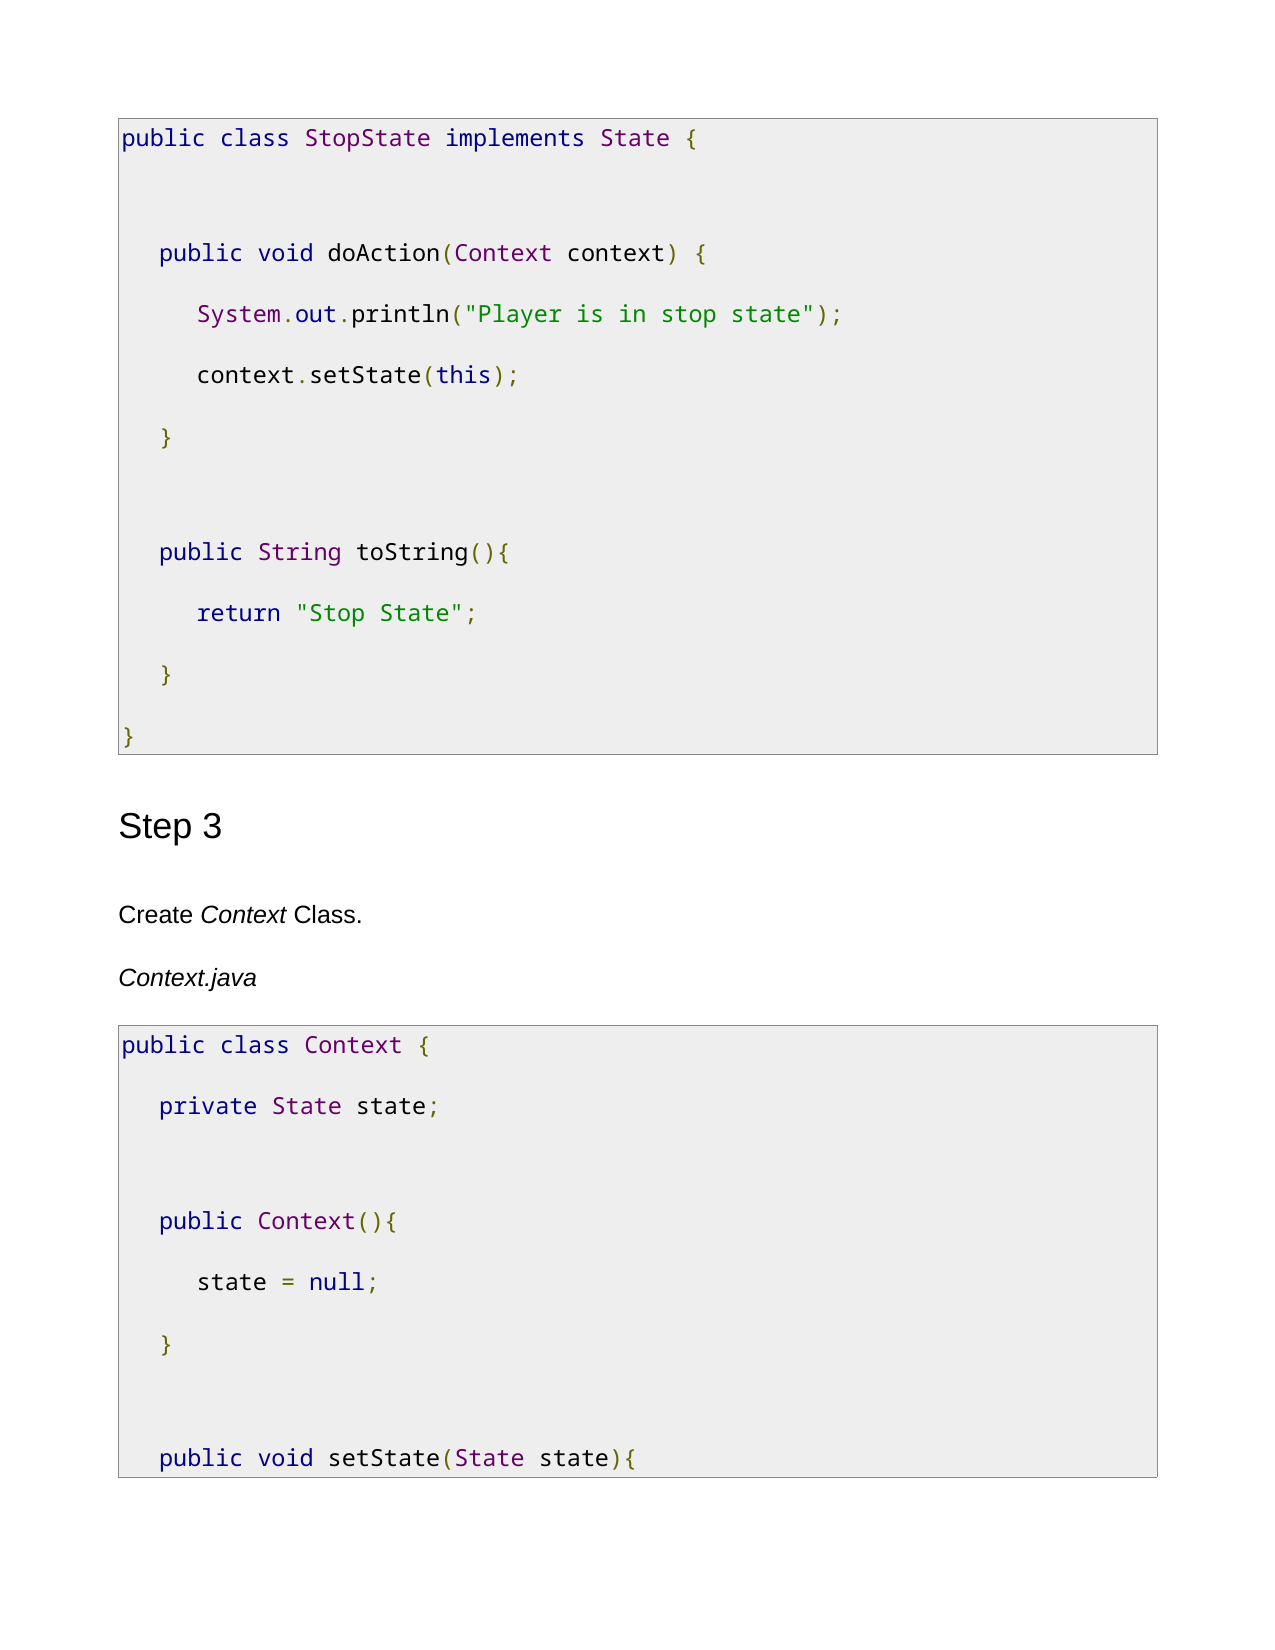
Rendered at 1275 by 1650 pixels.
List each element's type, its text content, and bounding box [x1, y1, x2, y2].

text } [119, 1324, 1157, 1359]
text Context.java [118, 962, 1157, 991]
text } [119, 417, 1157, 452]
text public class Context { [119, 1026, 1157, 1060]
text System.out.println("Player is in stop state"); [119, 294, 1157, 329]
text public Context(){ [119, 1201, 1157, 1236]
text public String toString(){ [119, 532, 1157, 567]
text state = null; [119, 1262, 1157, 1298]
text Create Context Class. [118, 900, 1157, 929]
text } [119, 654, 1157, 690]
subtitle Step 3 [118, 805, 1157, 846]
text context.setState(this); [119, 356, 1157, 391]
text } [119, 716, 1157, 754]
text private State state; [119, 1086, 1157, 1122]
text return "Stop State"; [119, 593, 1157, 628]
text public void setState(State state){ [119, 1438, 1157, 1477]
text public void doAction(Context context) { [119, 233, 1157, 268]
text public class StopState implements State { [119, 119, 1157, 153]
